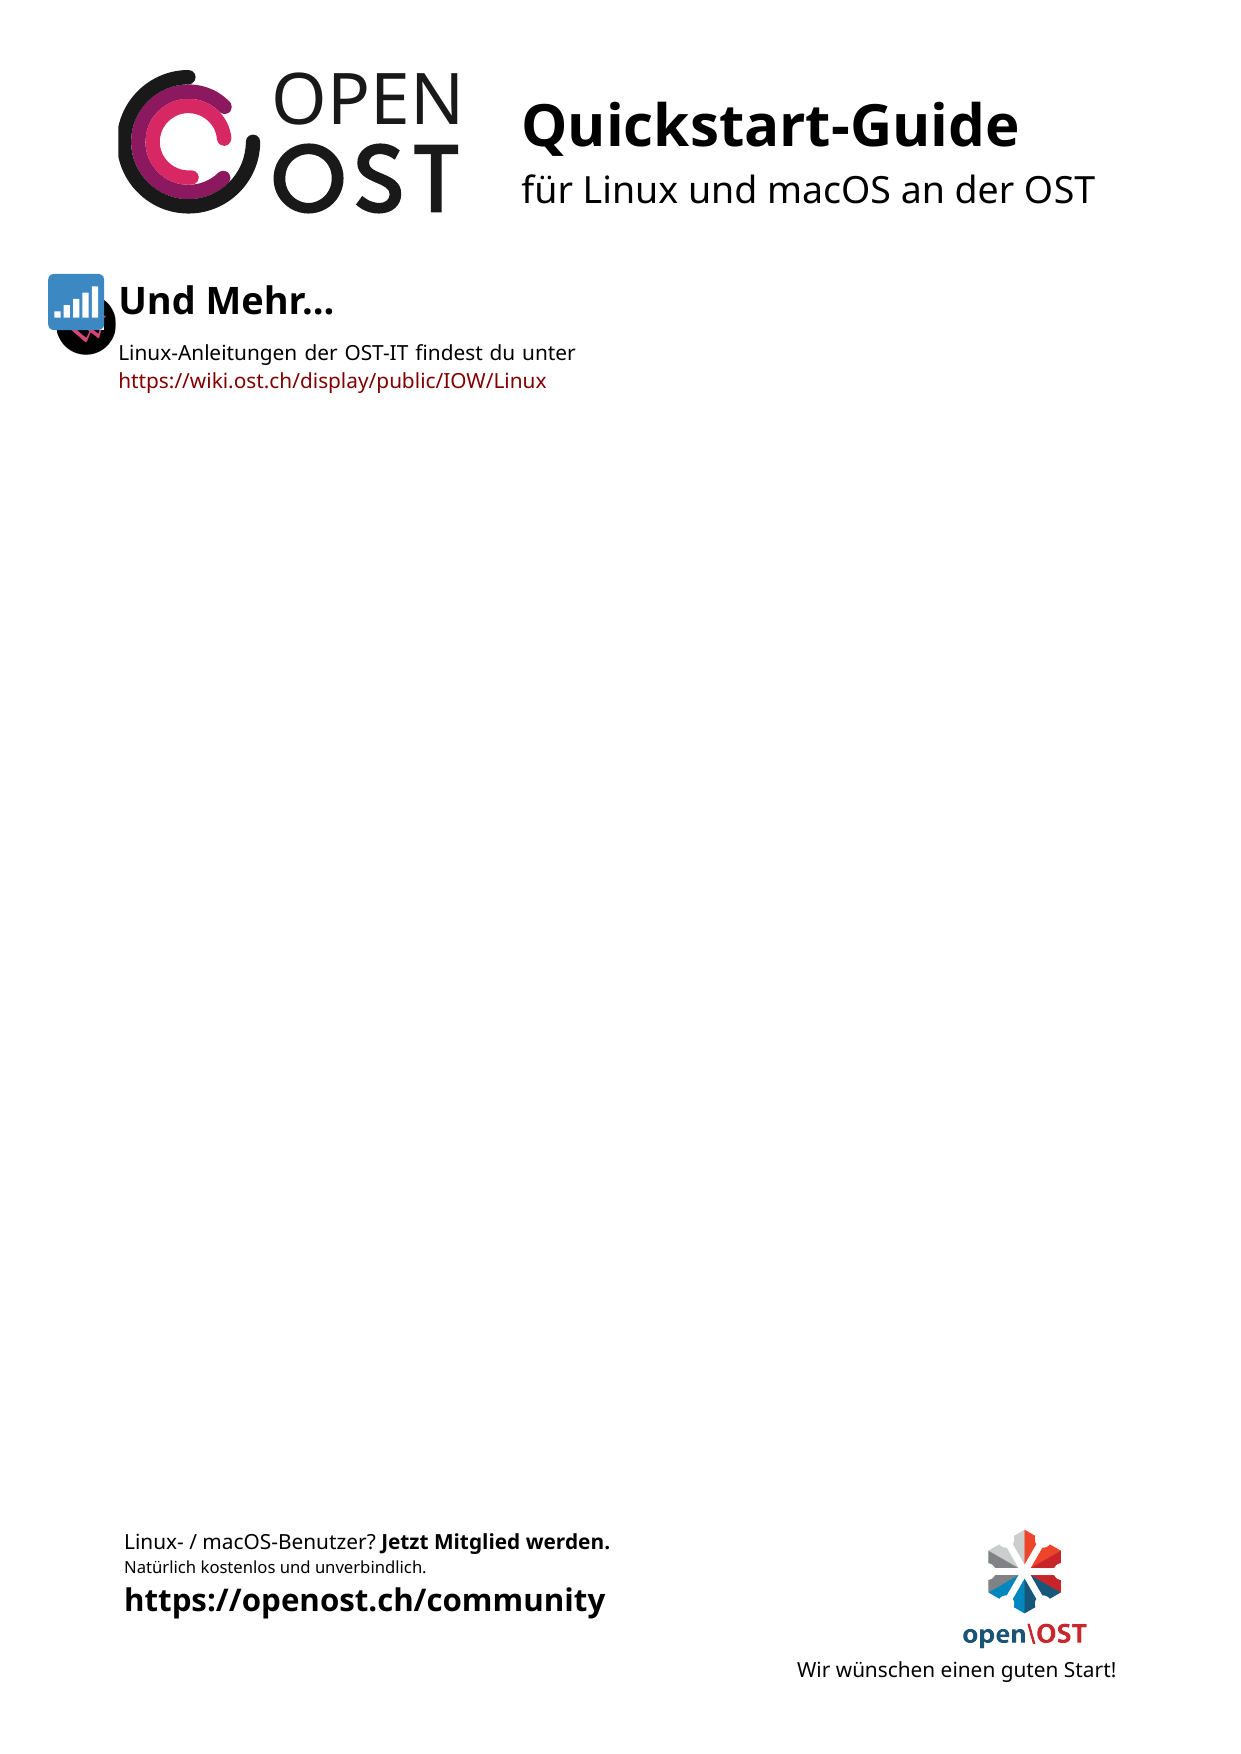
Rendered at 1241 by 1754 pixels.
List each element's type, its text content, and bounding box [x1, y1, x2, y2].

subtitle Und Mehr... [118, 274, 576, 325]
picture [56, 296, 116, 356]
picture [932, 1526, 1117, 1655]
text Linux-Anleitungen der OST-IT findest du unter https://wiki.ost.ch/display/public/IOW/Linux [118, 338, 576, 395]
